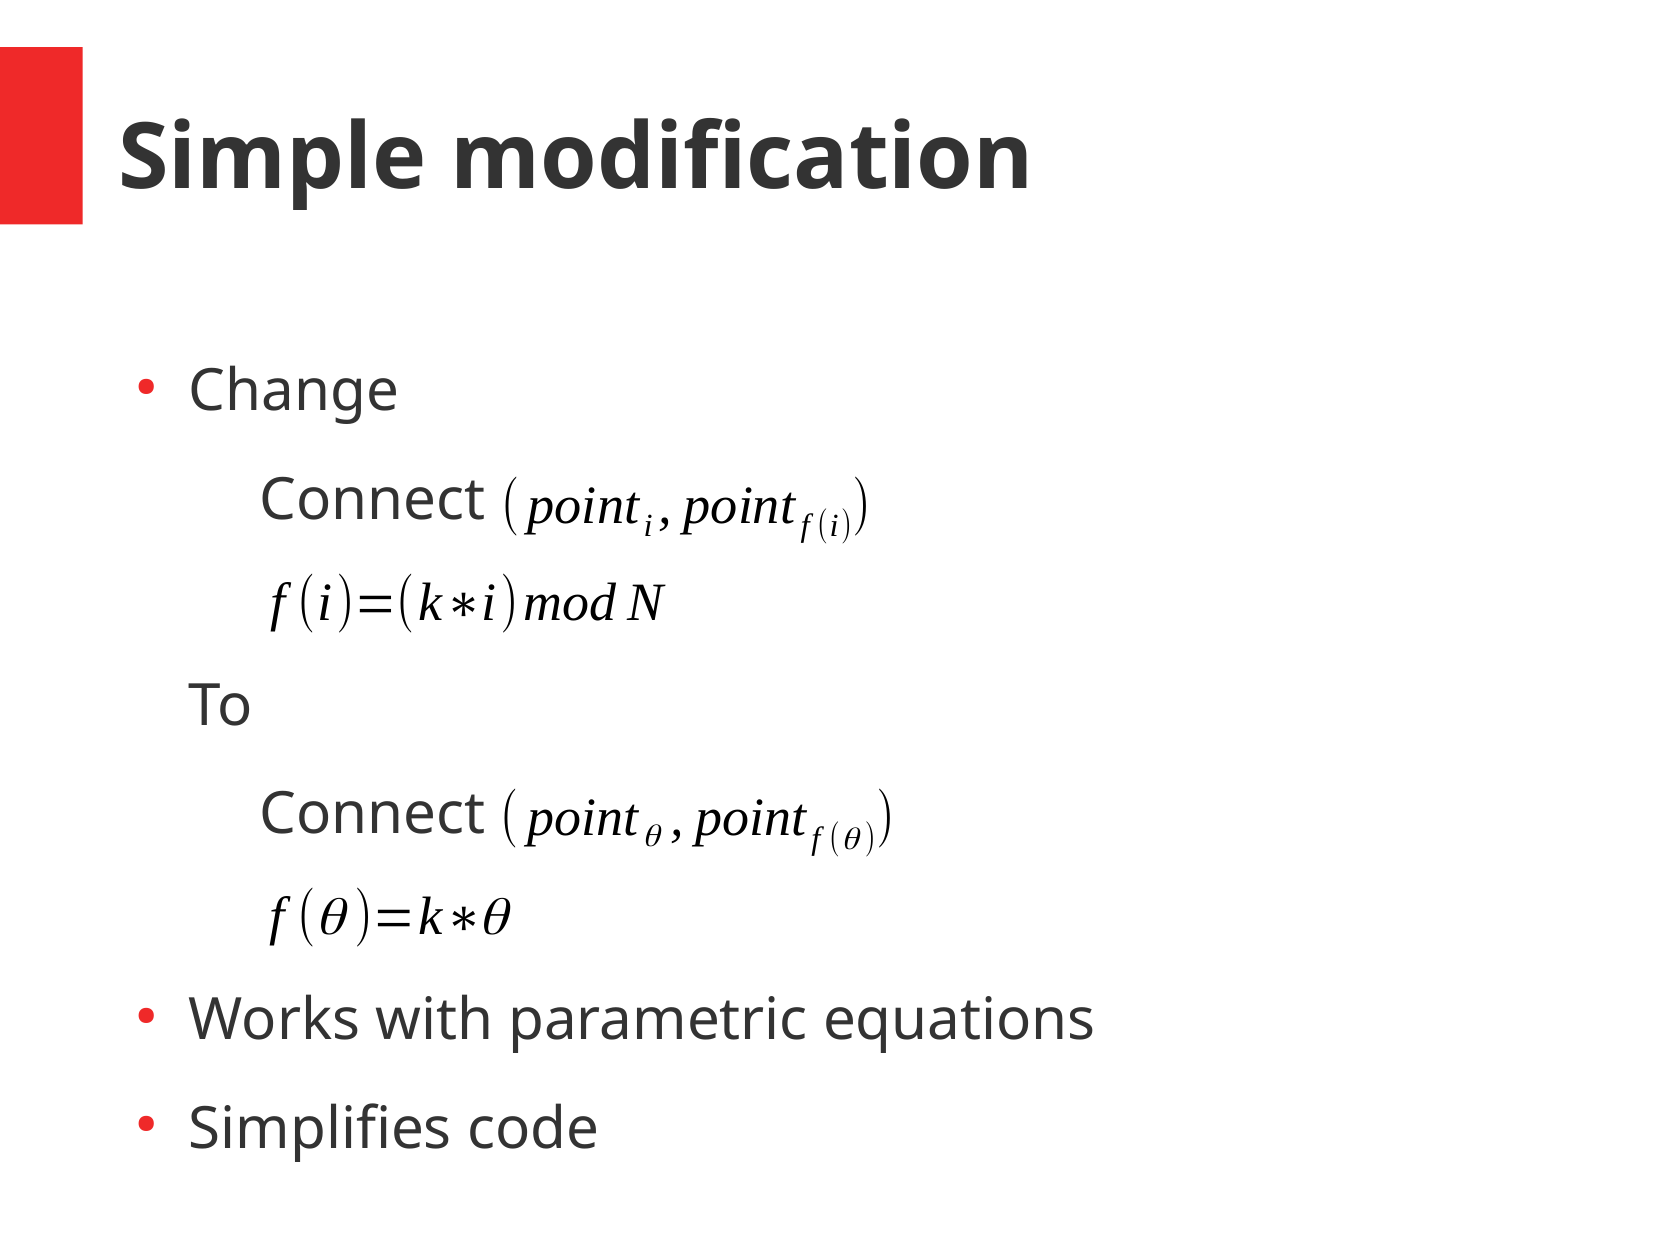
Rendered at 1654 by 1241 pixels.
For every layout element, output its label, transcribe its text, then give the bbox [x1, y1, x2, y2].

chart [261, 571, 676, 636]
title Simple modification [118, 49, 1571, 257]
chart [261, 884, 523, 949]
chart [495, 786, 902, 859]
list Change Connect To Connect Works with parametric equations Simplifies code [118, 348, 1536, 1068]
chart [495, 473, 877, 546]
